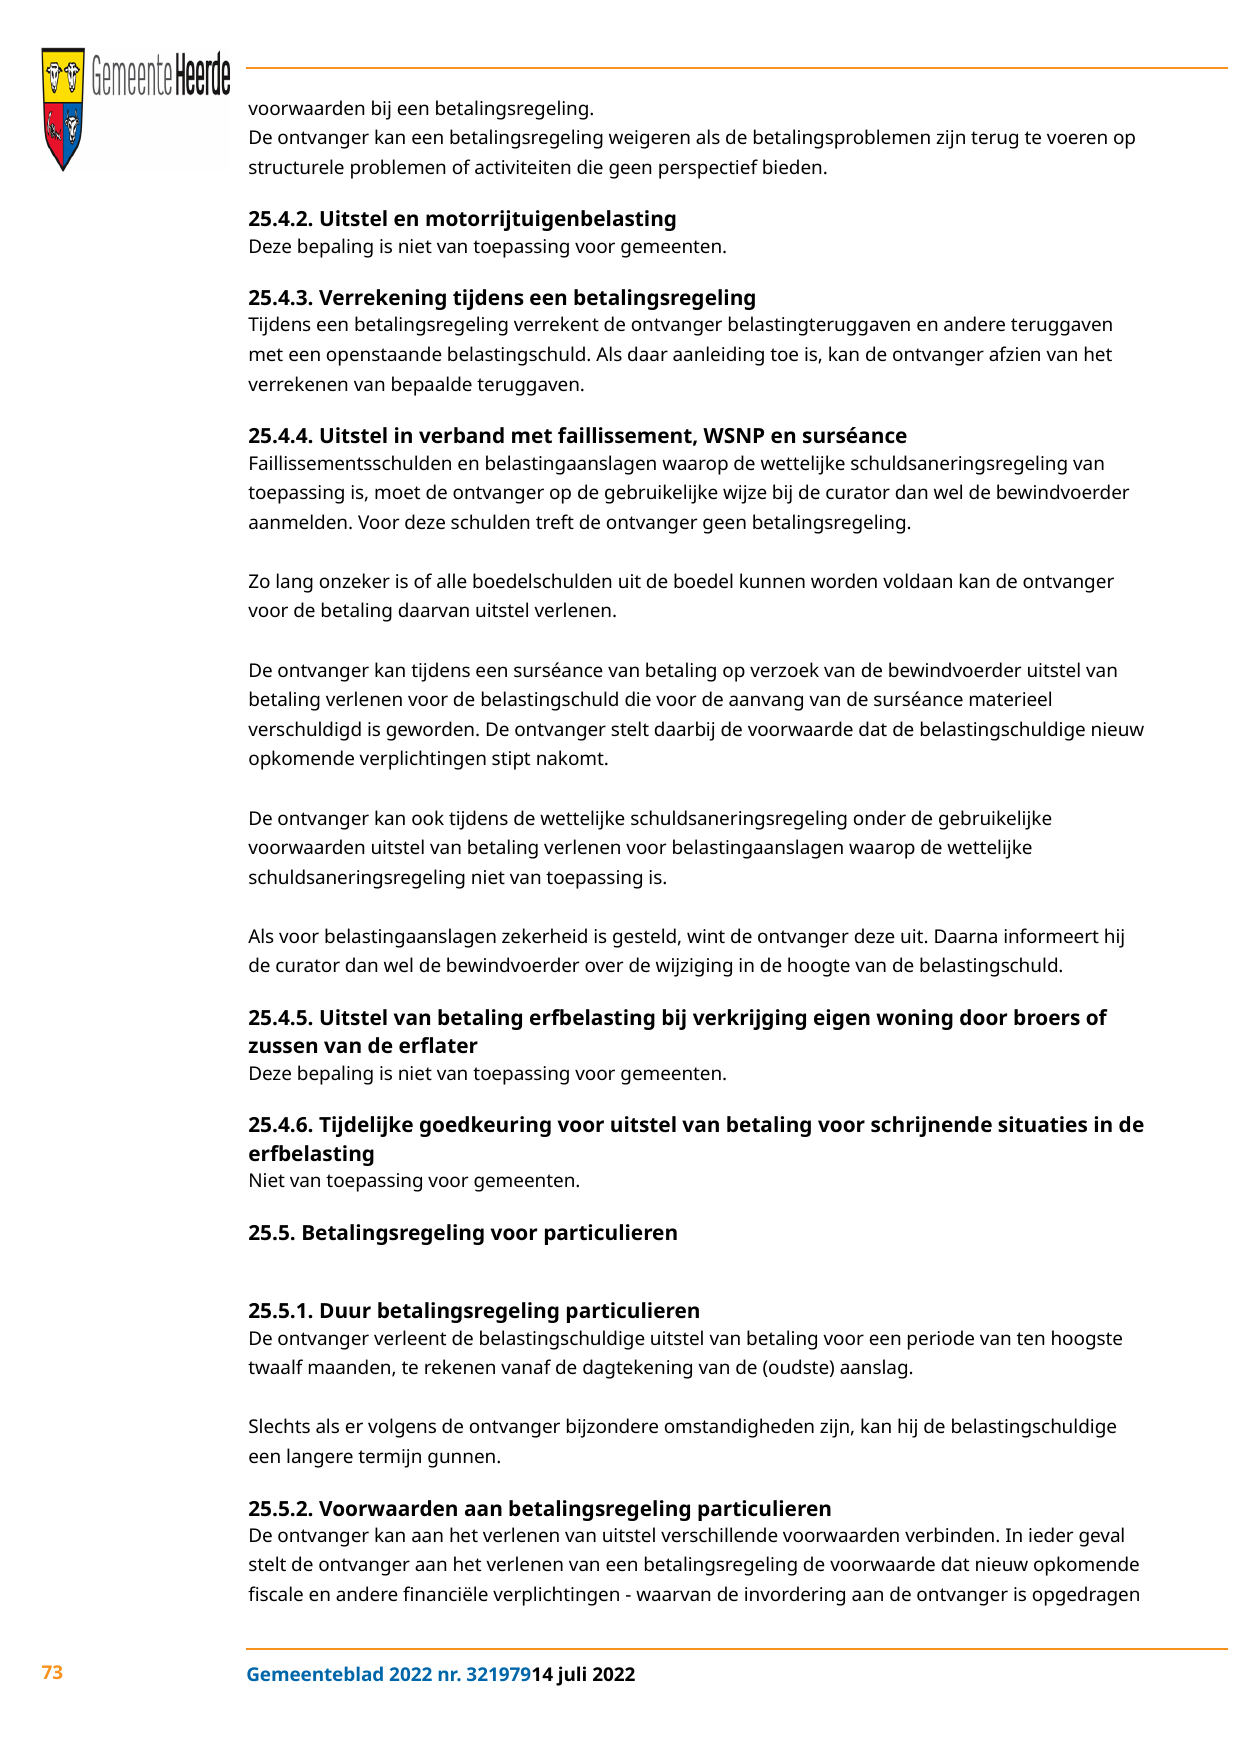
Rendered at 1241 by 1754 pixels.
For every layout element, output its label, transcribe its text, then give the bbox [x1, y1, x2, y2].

text Deze bepaling is niet van toepassing voor gemeenten. [248, 1060, 1152, 1086]
text De ontvanger kan een betalingsregeling weigeren als de betalingsproblemen zijn terug te voeren op structurele problemen of activiteiten die geen perspectief bieden. [248, 124, 1152, 180]
text 25.4.2. Uitstel en motorrijtuigenbelasting [248, 204, 1152, 233]
text De ontvanger verleent de belastingschuldige uitstel van betaling voor een periode van ten hoogste twaalf maanden, te rekenen vanaf de dagtekening van de (oudste) aanslag. [248, 1325, 1152, 1380]
text 25.4.6. Tijdelijke goedkeuring voor uitstel van betaling voor schrijnende situaties in de erfbelasting [248, 1110, 1152, 1167]
text Zo lang onzeker is of alle boedelschulden uit de boedel kunnen worden voldaan kan de ontvanger voor de betaling daarvan uitstel verlenen. [248, 568, 1152, 623]
text 25.5.1. Duur betalingsregeling particulieren [248, 1296, 1152, 1325]
text De ontvanger kan aan het verlenen van uitstel verschillende voorwaarden verbinden. In ieder geval stelt de ontvanger aan het verlenen van een betalingsregeling de voorwaarde dat nieuw opkomende fiscale en andere financiële verplichtingen - waarvan de invordering aan de ontvanger is opgedragen [248, 1522, 1152, 1607]
text Deze bepaling is niet van toepassing voor gemeenten. [248, 233, 1152, 258]
picture [41, 47, 231, 172]
text 25.5. Betalingsregeling voor particulieren [248, 1218, 1152, 1246]
text 25.4.5. Uitstel van betaling erfbelasting bij verkrijging eigen woning door broers of zussen van de erflater [248, 1003, 1152, 1060]
text De ontvanger kan ook tijdens de wettelijke schuldsaneringsregeling onder de gebruikelijke voorwaarden uitstel van betaling verlenen voor belastingaanslagen waarop de wettelijke schuldsaneringsregeling niet van toepassing is. [248, 805, 1152, 889]
text voorwaarden bij een betalingsregeling. [248, 95, 1152, 121]
text 25.4.3. Verrekening tijdens een betalingsregeling [248, 283, 1152, 312]
text 25.5.2. Voorwaarden aan betalingsregeling particulieren [248, 1494, 1152, 1522]
text Tijdens een betalingsregeling verrekent de ontvanger belastingteruggaven en andere teruggaven met een openstaande belastingschuld. Als daar aanleiding toe is, kan de ontvanger afzien van het verrekenen van bepaalde teruggaven. [248, 312, 1152, 397]
text De ontvanger kan tijdens een surséance van betaling op verzoek van de bewindvoerder uitstel van betaling verlenen voor de belastingschuld die voor de aanvang van de surséance materieel verschuldigd is geworden. De ontvanger stelt daarbij de voorwaarde dat de belastingschuldige nieuw opkomende verplichtingen stipt nakomt. [248, 657, 1152, 771]
text 25.4.4. Uitstel in verband met faillissement, WSNP en surséance [248, 421, 1152, 450]
text Als voor belastingaanslagen zekerheid is gesteld, wint de ontvanger deze uit. Daarna informeert hij de curator dan wel de bewindvoerder over de wijziging in de hoogte van de belastingschuld. [248, 923, 1152, 978]
text Niet van toepassing voor gemeenten. [248, 1167, 1152, 1193]
text Faillissementsschulden en belastingaanslagen waarop de wettelijke schuldsaneringsregeling van toepassing is, moet de ontvanger op de gebruikelijke wijze bij de curator dan wel de bewindvoerder aanmelden. Voor deze schulden treft de ontvanger geen betalingsregeling. [248, 450, 1152, 534]
text Slechts als er volgens de ontvanger bijzondere omstandigheden zijn, kan hij de belastingschuldige een langere termijn gunnen. [248, 1414, 1152, 1469]
